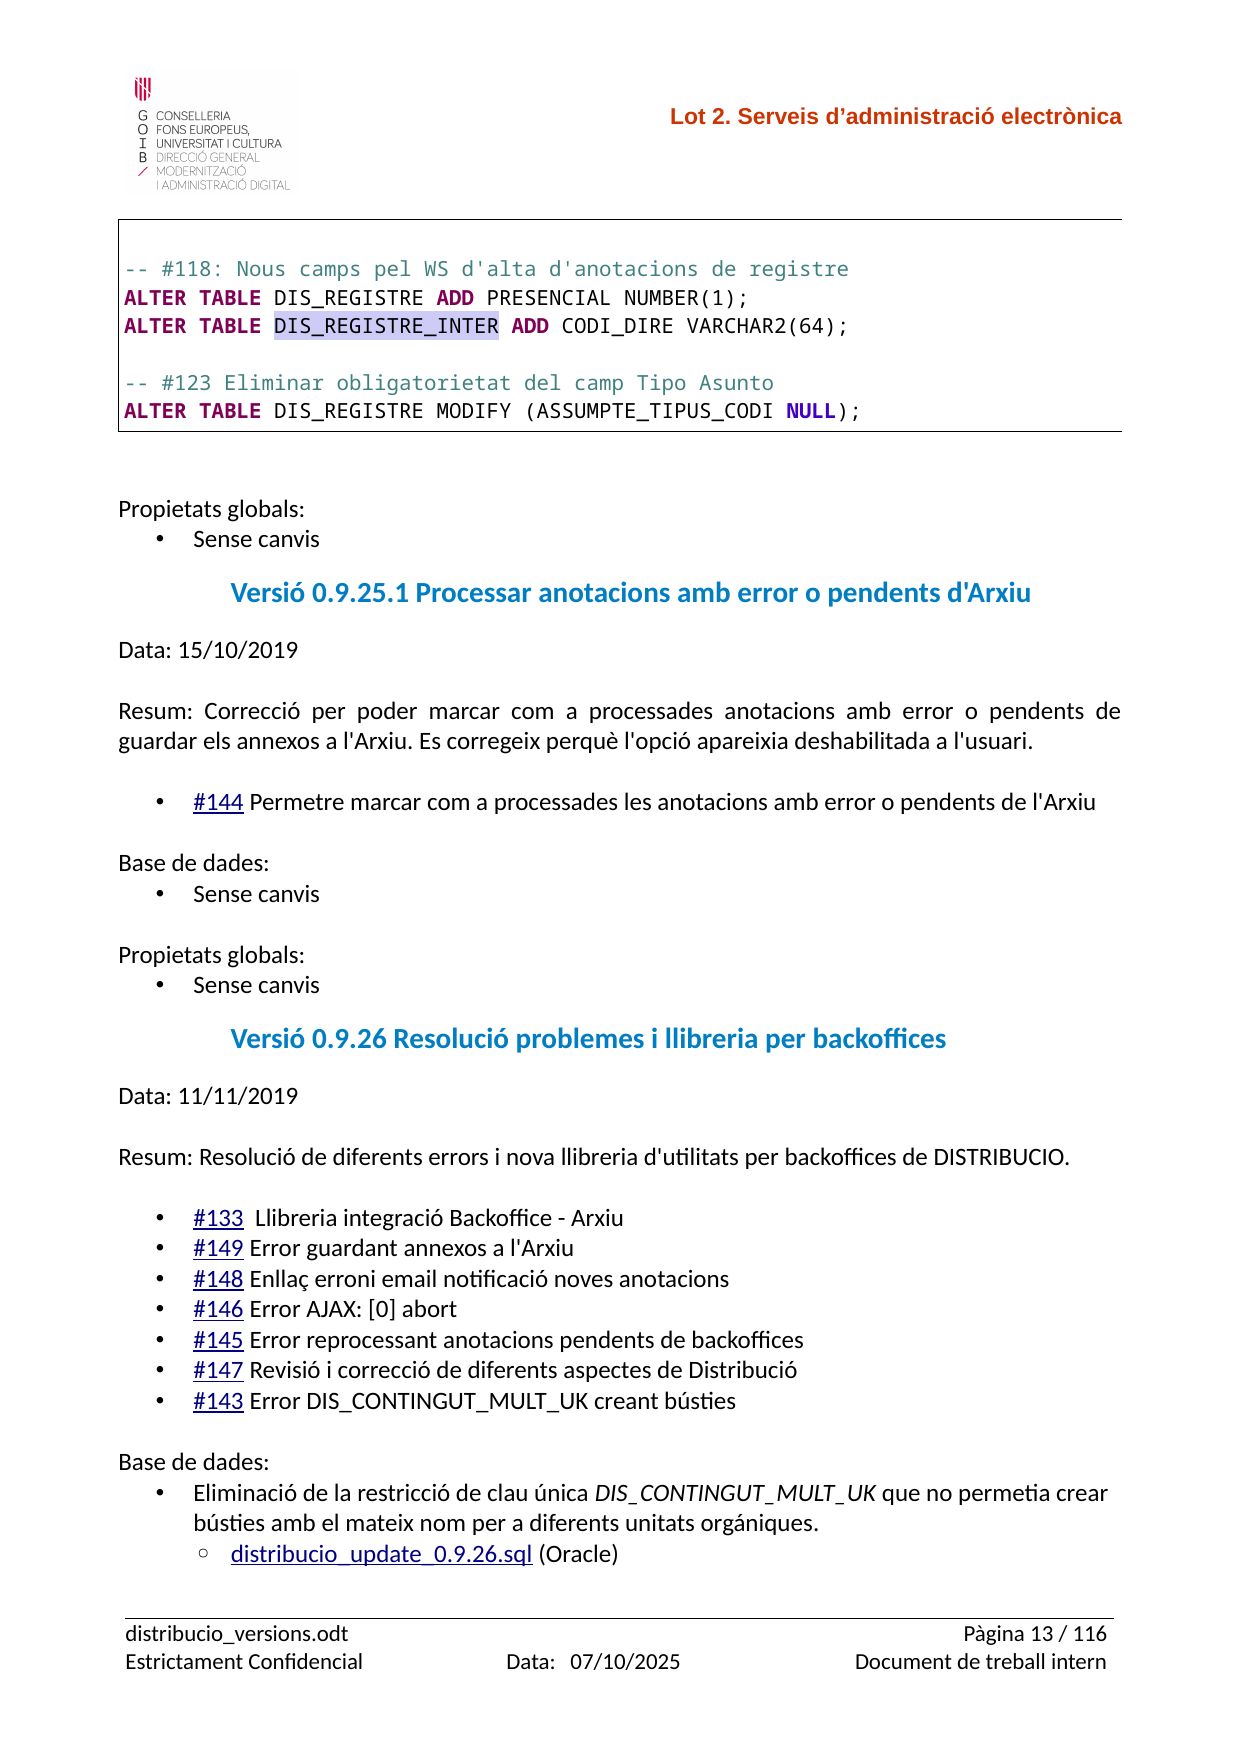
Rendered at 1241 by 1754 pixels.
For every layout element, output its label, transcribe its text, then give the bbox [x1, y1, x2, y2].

list #149 Error guardant annexos a l'Arxiu [156, 1232, 1122, 1263]
list Eliminació de la restricció de clau única DIS_CONTINGUT_MULT_UK que no permetia crear bústies amb el mateix nom per a diferents unitats orgániques. [156, 1477, 1122, 1538]
list Sense canvis [156, 878, 1122, 908]
text Data: 11/11/2019 [118, 1080, 1122, 1110]
list Sense canvis [156, 969, 1122, 1000]
list #144 Permetre marcar com a processades les anotacions amb error o pendents de l'Arxiu [156, 786, 1122, 817]
text Data: 15/10/2019 [118, 634, 1122, 664]
list distribucio_update_0.9.26.sql (Oracle) [193, 1538, 1122, 1568]
list #145 Error reprocessant anotacions pendents de backoffices [156, 1324, 1122, 1354]
subtitle Versió 0.9.26 Resolució problemes i llibreria per backoffices [153, 1021, 1122, 1056]
text Propietats globals: [118, 493, 1122, 523]
picture [126, 70, 299, 197]
list #148 Enllaç erroni email notificació noves anotacions [156, 1263, 1122, 1293]
text Base de dades: [118, 847, 1122, 878]
list #147 Revisió i correcció de diferents aspectes de Distribució [156, 1354, 1122, 1385]
list #146 Error AJAX: [0] abort [156, 1293, 1122, 1324]
text Resum: Resolució de diferents errors i nova llibreria d'utilitats per backoffices de DISTRIBUCIO. [118, 1141, 1122, 1171]
list Sense canvis [156, 523, 1122, 554]
subtitle Versió 0.9.25.1 Processar anotacions amb error o pendents d'Arxiu [153, 574, 1122, 610]
table_header -- #118: Nous camps pel WS d'alta d'anotacions de registre ALTER TABLE DIS_REGISTRE ADD PRESENCIAL NUMBER(1); ALTER TABLE DIS_REGISTRE_INTER ADD CODI_DIRE VARCHAR2(64); -- #123 Eliminar obligatorietat del camp Tipo Asunto ALTER TABLE DIS_REGISTRE MODIFY (ASSUMPTE_TIPUS_CODI NULL); [119, 220, 1122, 431]
list #143 Error DIS_CONTINGUT_MULT_UK creant bústies [156, 1385, 1122, 1416]
text Propietats globals: [118, 939, 1122, 969]
text Resum: Correcció per poder marcar com a processades anotacions amb error o pendents de guardar els annexos a l'Arxiu. Es corregeix perquè l'opció apareixia deshabilitada a l'usuari. [118, 695, 1122, 756]
list #133 Llibreria integració Backoffice - Arxiu [156, 1202, 1122, 1232]
text Base de dades: [118, 1446, 1122, 1477]
